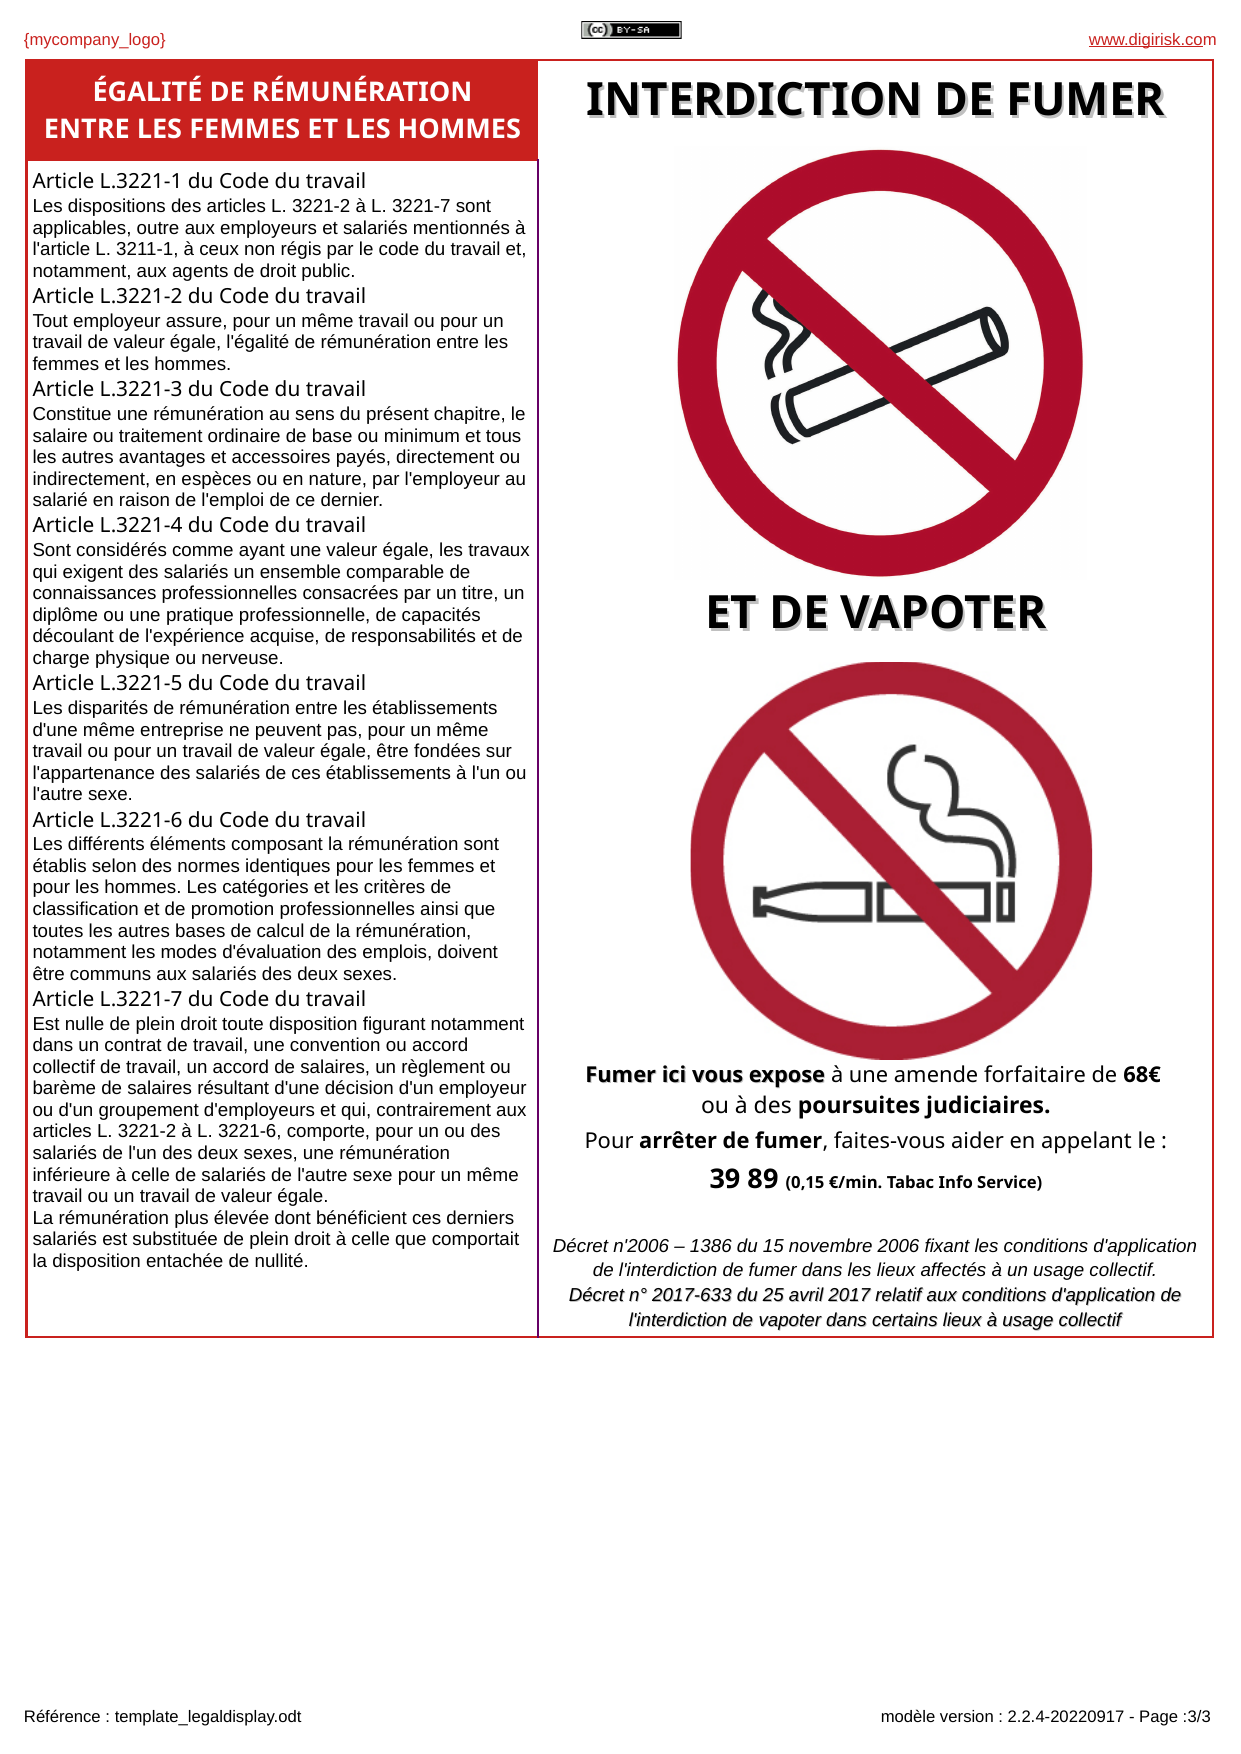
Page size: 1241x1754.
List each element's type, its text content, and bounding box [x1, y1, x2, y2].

table_header ÉGALITÉ DE RÉMUNÉRATION ENTRE LES FEMMES ET LES HOMMES [28, 61, 538, 159]
picture [690, 662, 1093, 1060]
picture [581, 21, 682, 39]
table_header INTERDICTION DE FUMER [538, 61, 1212, 579]
picture [673, 146, 1087, 580]
table_header Fumer ici vous expose à une amende forfaitaire de 68€ ou à des poursuites judiciaires. Pour arrêter de fumer, faites-vous aider en appelant le : 39 89 (0,15 €/min. Tabac Info Service) Décret n'2006 – 1386 du 15 novembre 2006 fixant les conditions d'application de l'interdiction de fumer dans les lieux affectés à un usage collectif. Décret n° 2017-633 du 25 avril 2017 relatif aux conditions d'application de l'interdiction de vapoter dans certains lieux à usage collectif [539, 1060, 1212, 1336]
table_cell Article L.3221-1 du Code du travail Les dispositions des articles L. 3221-2 à L. 3221-7 sont applicables, outre aux employeurs et salariés mentionnés à l'article L. 3211-1, à ceux non régis par le code du travail et, notamment, aux agents de droit public. Article L.3221-2 du Code du travail Tout employeur assure, pour un même travail ou pour un travail de valeur égale, l'égalité de rémunération entre les femmes et les hommes. Article L.3221-3 du Code du travail Constitue une rémunération au sens du présent chapitre, le salaire ou traitement ordinaire de base ou minimum et tous les autres avantages et accessoires payés, directement ou indirectement, en espèces ou en nature, par l'employeur au salarié en raison de l'emploi de ce dernier. Article L.3221-4 du Code du travail Sont considérés comme ayant une valeur égale, les travaux qui exigent des salariés un ensemble comparable de connaissances professionnelles consacrées par un titre, un diplôme ou une pratique professionnelle, de capacités découlant de l'expérience acquise, de responsabilités et de charge physique ou nerveuse. Article L.3221-5 du Code du travail Les disparités de rémunération entre les établissements d'une même entreprise ne peuvent pas, pour un même travail ou pour un travail de valeur égale, être fondées sur l'appartenance des salariés de ces établissements à l'un ou l'autre sexe. Article L.3221-6 du Code du travail Les différents éléments composant la rémunération sont établis selon des normes identiques pour les femmes et pour les hommes. Les catégories et les critères de classification et de promotion professionnelles ainsi que toutes les autres bases de calcul de la rémunération, notamment les modes d'évaluation des emplois, doivent être communs aux salariés des deux sexes. Article L.3221-7 du Code du travail Est nulle de plein droit toute disposition figurant notamment dans un contrat de travail, une convention ou accord collectif de travail, un accord de salaires, un règlement ou barème de salaires résultant d'une décision d'un employeur ou d'un groupement d'employeurs et qui, contrairement aux articles L. 3221-2 à L. 3221-6, comporte, pour un ou des salariés de l'un des deux sexes, une rémunération inférieure à celle de salariés de l'autre sexe pour un même travail ou un travail de valeur égale. La rémunération plus élevée dont bénéficient ces derniers salariés est substituée de plein droit à celle que comportait la disposition entachée de nullité. [28, 161, 537, 1336]
table_header ET DE VAPOTER [539, 580, 1212, 1059]
